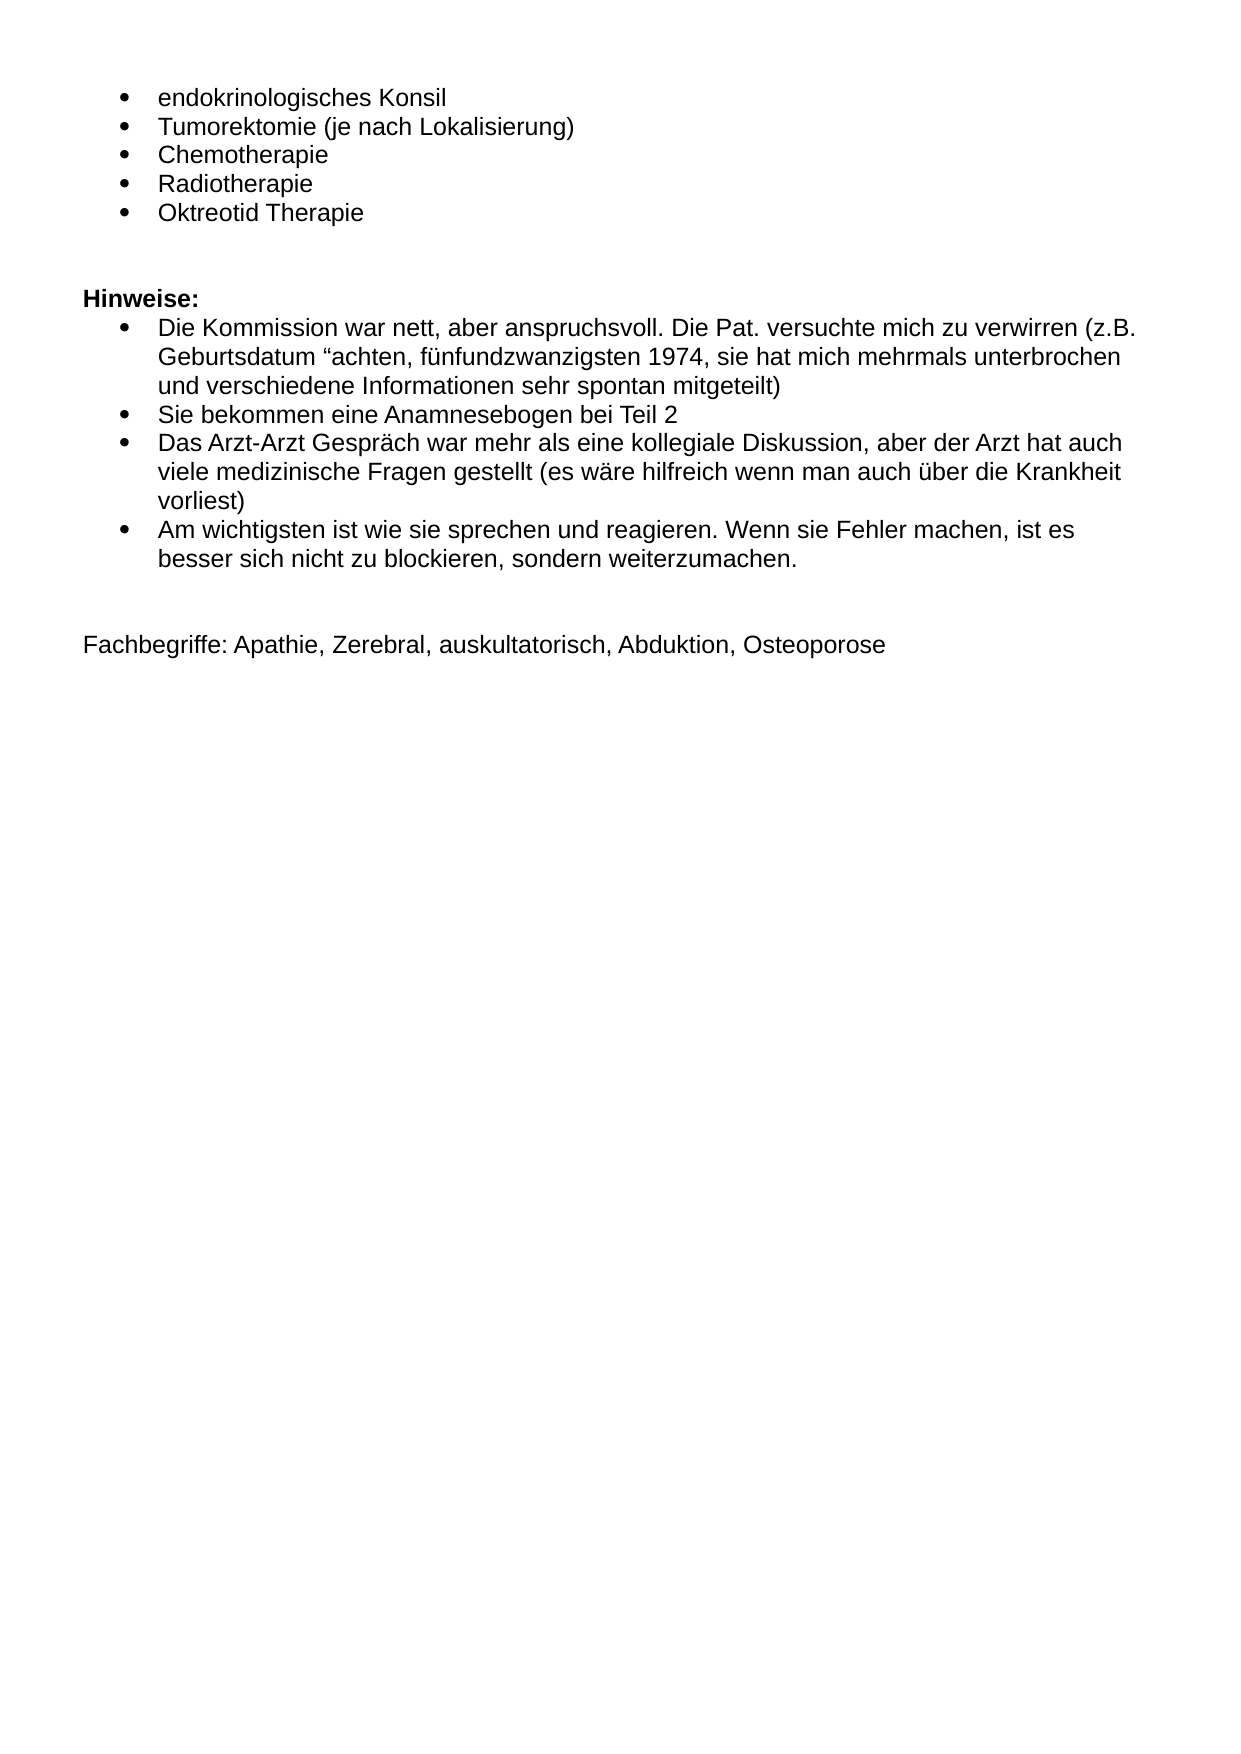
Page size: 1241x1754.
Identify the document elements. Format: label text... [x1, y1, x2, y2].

list Die Kommission war nett, aber anspruchsvoll. Die Pat. versuchte mich zu verwirren (z.B. Geburtsdatum “achten, fünfundzwanzigsten 1974, sie hat mich mehrmals unterbrochen und verschiedene Informationen sehr spontan mitgeteilt) [120, 313, 1157, 399]
list Chemotherapie [120, 140, 1157, 169]
list Das Arzt-Arzt Gespräch war mehr als eine kollegiale Diskussion, aber der Arzt hat auch viele medizinische Fragen gestellt (es wäre hilfreich wenn man auch über die Krankheit vorliest) [120, 428, 1157, 515]
list Sie bekommen eine Anamnesebogen bei Teil 2 [120, 399, 1157, 428]
list endokrinologisches Konsil [120, 83, 1157, 112]
list Fachbegriffe: Apathie, Zerebral, auskultatorisch, Abduktion, Osteoporose [83, 630, 1157, 659]
text Hinweise: [83, 284, 1157, 313]
list Am wichtigsten ist wie sie sprechen und reagieren. Wenn sie Fehler machen, ist es besser sich nicht zu blockieren, sondern weiterzumachen. [120, 515, 1157, 572]
list Radiotherapie [120, 169, 1157, 198]
list Oktreotid Therapie [120, 198, 1157, 227]
list Tumorektomie (je nach Lokalisierung) [120, 112, 1157, 140]
